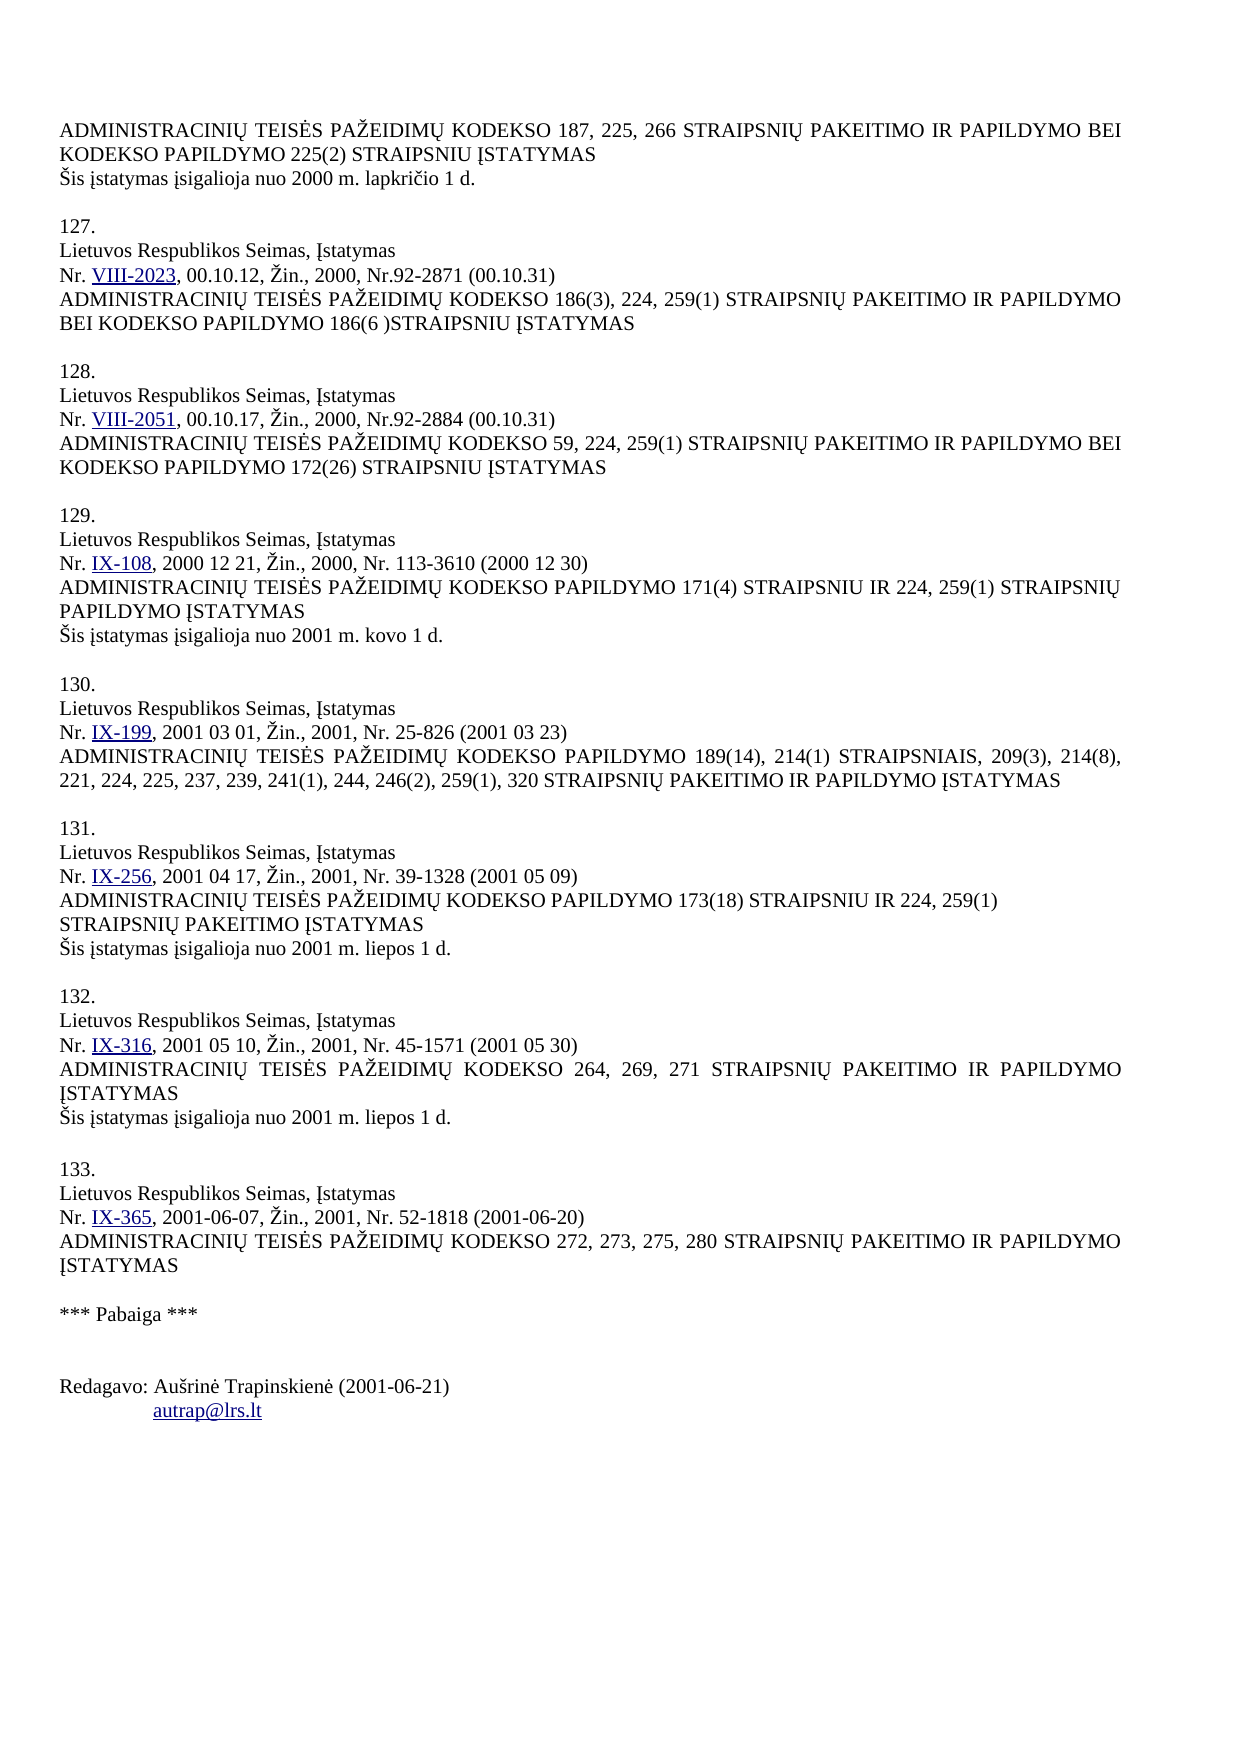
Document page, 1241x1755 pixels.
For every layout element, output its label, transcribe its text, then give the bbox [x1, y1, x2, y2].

text *** Pabaiga *** [59, 1302, 1122, 1326]
text Nr. IX-256, 2001 04 17, Žin., 2001, Nr. 39-1328 (2001 05 09) [59, 864, 1122, 888]
text ADMINISTRACINIŲ TEISĖS PAŽEIDIMŲ KODEKSO PAPILDYMO 173(18) STRAIPSNIU IR 224, 259(1) STRAIPSNIŲ PAKEITIMO ĮSTATYMAS [59, 888, 1122, 936]
text 131. [59, 816, 1122, 840]
text Nr. IX-316, 2001 05 10, Žin., 2001, Nr. 45-1571 (2001 05 30) [59, 1032, 1122, 1057]
text Lietuvos Respublikos Seimas, Įstatymas [59, 1008, 1122, 1032]
text Nr. IX-365, 2001-06-07, Žin., 2001, Nr. 52-1818 (2001-06-20) [59, 1205, 1122, 1229]
text ADMINISTRACINIŲ TEISĖS PAŽEIDIMŲ KODEKSO 187, 225, 266 STRAIPSNIŲ PAKEITIMO IR PAPILDYMO BEI KODEKSO PAPILDYMO 225(2) STRAIPSNIU ĮSTATYMAS [59, 118, 1122, 166]
text Redagavo: Aušrinė Trapinskienė (2001-06-21) [59, 1374, 1122, 1398]
text Lietuvos Respublikos Seimas, Įstatymas [59, 1181, 1122, 1205]
text ADMINISTRACINIŲ TEISĖS PAŽEIDIMŲ KODEKSO PAPILDYMO 171(4) STRAIPSNIU IR 224, 259(1) STRAIPSNIŲ PAPILDYMO ĮSTATYMAS [59, 575, 1122, 623]
text autrap@lrs.lt [59, 1398, 1122, 1422]
text Lietuvos Respublikos Seimas, Įstatymas [59, 696, 1122, 720]
text Lietuvos Respublikos Seimas, Įstatymas [59, 383, 1122, 407]
text 132. [59, 984, 1122, 1008]
text ADMINISTRACINIŲ TEISĖS PAŽEIDIMŲ KODEKSO PAPILDYMO 189(14), 214(1) STRAIPSNIAIS, 209(3), 214(8), 221, 224, 225, 237, 239, 241(1), 244, 246(2), 259(1), 320 STRAIPSNIŲ PAKEITIMO IR PAPILDYMO ĮSTATYMAS [59, 744, 1122, 792]
text 128. [59, 359, 1122, 383]
text Šis įstatymas įsigalioja nuo 2000 m. lapkričio 1 d. [59, 166, 1122, 190]
text ADMINISTRACINIŲ TEISĖS PAŽEIDIMŲ KODEKSO 272, 273, 275, 280 STRAIPSNIŲ PAKEITIMO IR PAPILDYMO ĮSTATYMAS [59, 1229, 1122, 1277]
text 129. [59, 503, 1122, 527]
text Nr. VIII-2051, 00.10.17, Žin., 2000, Nr.92-2884 (00.10.31) [59, 407, 1122, 431]
text ADMINISTRACINIŲ TEISĖS PAŽEIDIMŲ KODEKSO 186(3), 224, 259(1) STRAIPSNIŲ PAKEITIMO IR PAPILDYMO BEI KODEKSO PAPILDYMO 186(6 )STRAIPSNIU ĮSTATYMAS [59, 287, 1122, 335]
text Lietuvos Respublikos Seimas, Įstatymas [59, 840, 1122, 864]
text Lietuvos Respublikos Seimas, Įstatymas [59, 527, 1122, 551]
text Šis įstatymas įsigalioja nuo 2001 m. kovo 1 d. [59, 623, 1122, 647]
text ADMINISTRACINIŲ TEISĖS PAŽEIDIMŲ KODEKSO 264, 269, 271 STRAIPSNIŲ PAKEITIMO IR PAPILDYMO ĮSTATYMAS [59, 1057, 1122, 1105]
text Nr. IX-199, 2001 03 01, Žin., 2001, Nr. 25-826 (2001 03 23) [59, 720, 1122, 744]
text Šis įstatymas įsigalioja nuo 2001 m. liepos 1 d. [59, 1105, 1122, 1129]
text Nr. VIII-2023, 00.10.12, Žin., 2000, Nr.92-2871 (00.10.31) [59, 262, 1122, 287]
text 133. [59, 1157, 1122, 1181]
text ADMINISTRACINIŲ TEISĖS PAŽEIDIMŲ KODEKSO 59, 224, 259(1) STRAIPSNIŲ PAKEITIMO IR PAPILDYMO BEI KODEKSO PAPILDYMO 172(26) STRAIPSNIU ĮSTATYMAS [59, 431, 1122, 479]
text 130. [59, 672, 1122, 696]
text Lietuvos Respublikos Seimas, Įstatymas [59, 238, 1122, 262]
text 127. [59, 214, 1122, 238]
text Nr. IX-108, 2000 12 21, Žin., 2000, Nr. 113-3610 (2000 12 30) [59, 551, 1122, 575]
text Šis įstatymas įsigalioja nuo 2001 m. liepos 1 d. [59, 936, 1122, 960]
